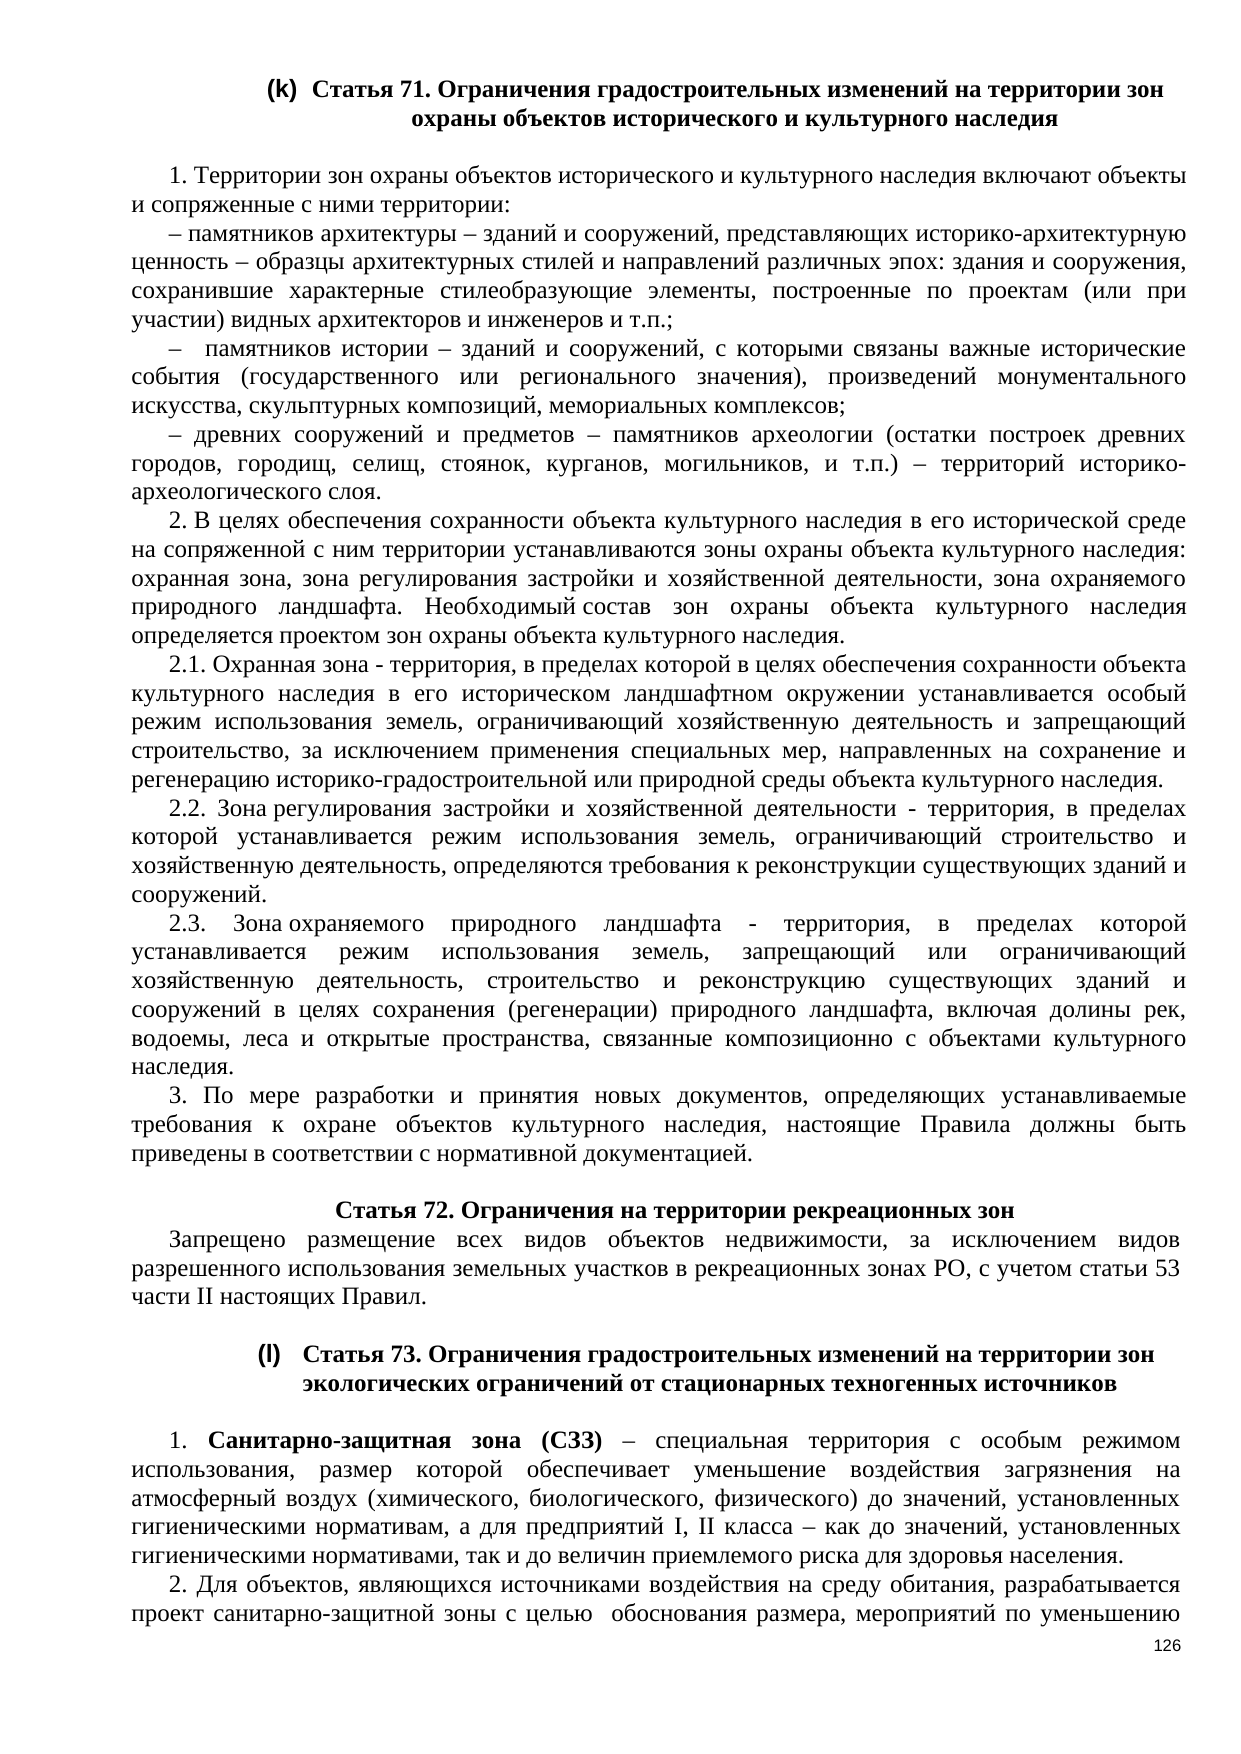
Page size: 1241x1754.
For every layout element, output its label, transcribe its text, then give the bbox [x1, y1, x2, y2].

text 2.1. Охранная зона - территория, в пределах которой в целях обеспечения сохранности объекта культурного наследия в его историческом ландшафтном окружении устанавливается особый режим использования земель, ограничивающий хозяйственную деятельность и запрещающий строительство, за исключением применения специальных мер, направленных на сохранение и регенерацию историко-градостроительной или природной среды объекта культурного наследия. [131, 649, 1187, 793]
text 1. Территории зон охраны объектов исторического и культурного наследия включают объекты и сопряженные с ними территории: [131, 160, 1187, 218]
text 2. В целях обеспечения сохранности объекта культурного наследия в его исторической среде на сопряженной с ним территории устанавливаются зоны охраны объекта культурного наследия: охранная зона, зона регулирования застройки и хозяйственной деятельности, зона охраняемого природного ландшафта. Необходимый состав зон охраны объекта культурного наследия определяется проектом зон охраны объекта культурного наследия. [131, 505, 1187, 649]
text – памятников архитектуры – зданий и сооружений, представляющих историко-архитектурную ценность – образцы архитектурных стилей и направлений различных эпох: здания и сооружения, сохранившие характерные стилеобразующие элементы, построенные по проектам (или при участии) видных архитекторов и инженеров и т.п.; [131, 218, 1187, 333]
text 3. По мере разработки и принятия новых документов, определяющих устанавливаемые требования к охране объектов культурного наследия, настоящие Правила должны быть приведены в соответствии с нормативной документацией. [131, 1080, 1187, 1166]
text 1. Санитарно-защитная зона (СЗЗ) – специальная территория с особым режимом использования, размер которой обеспечивает уменьшение воздействия загрязнения на атмосферный воздух (химического, биологического, физического) до значений, установленных гигиеническими нормативам, а для предприятий I, II класса – как до значений, установленных гигиеническими нормативами, так и до величин приемлемого риска для здоровья населения. [131, 1425, 1181, 1569]
subtitle Статья 73. Ограничения градостроительных изменений на территории зон экологических ограничений от стационарных техногенных источников [187, 1339, 1187, 1396]
text 2.2. Зона регулирования застройки и хозяйственной деятельности - территория, в пределах которой устанавливается режим использования земель, ограничивающий строительство и хозяйственную деятельность, определяются требования к реконструкции существующих зданий и сооружений. [131, 793, 1187, 908]
text – древних сооружений и предметов – памятников археологии (остатки построек древних городов, городищ, селищ, стоянок, курганов, могильников, и т.п.) – территорий историко-археологического слоя. [131, 419, 1187, 505]
text – памятников истории – зданий и сооружений, с которыми связаны важные исторические события (государственного или регионального значения), произведений монументального искусства, скульптурных композиций, мемориальных комплексов; [131, 333, 1187, 419]
text Статья 72. Ограничения на территории рекреационных зон [131, 1195, 1181, 1224]
text 2.3. Зона охраняемого природного ландшафта - территория, в пределах которой устанавливается режим использования земель, запрещающий или ограничивающий хозяйственную деятельность, строительство и реконструкцию существующих зданий и сооружений в целях сохранения (регенерации) природного ландшафта, включая долины рек, водоемы, леса и открытые пространства, связанные композиционно с объектами культурного наследия. [131, 908, 1187, 1080]
text 2. Для объектов, являющихся источниками воздействия на среду обитания, разрабатывается проект санитарно-защитной зоны с целью обоснования размера, мероприятий по уменьшению [131, 1569, 1181, 1626]
subtitle Статья 71. Ограничения градостроительных изменений на территории зон охраны объектов исторического и культурного наследия [244, 74, 1187, 131]
text Запрещено размещение всех видов объектов недвижимости, за исключением видов разрешенного использования земельных участков в рекреационных зонах РО, с учетом статьи 53 части II настоящих Правил. [131, 1224, 1181, 1310]
